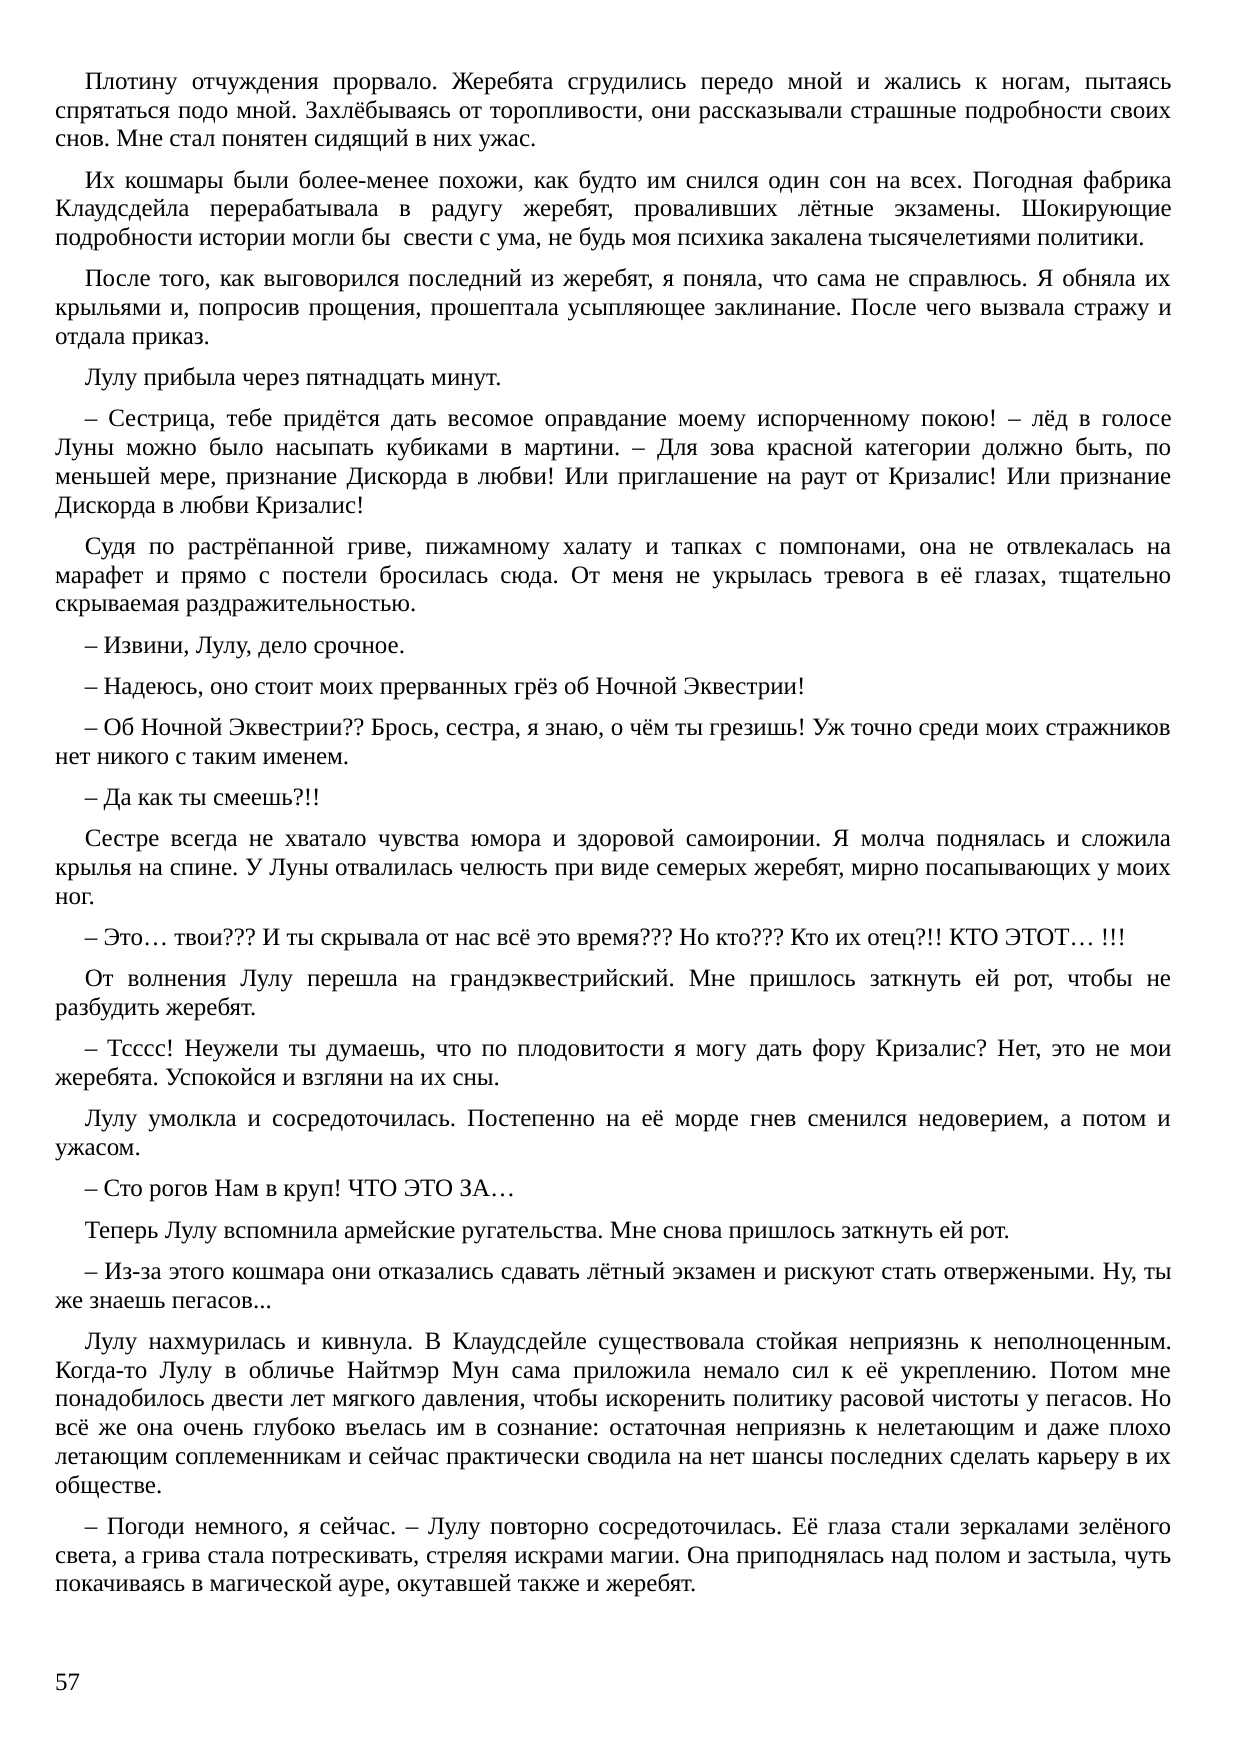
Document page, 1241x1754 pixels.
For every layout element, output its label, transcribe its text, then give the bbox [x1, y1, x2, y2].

text – Извини, Лулу, дело срочное. [55, 630, 1173, 658]
text – Надеюсь, оно стоит моих прерванных грёз об Ночной Эквестрии! [55, 671, 1173, 700]
text – Сто рогов Нам в круп! ЧТО ЭТО ЗА… [55, 1173, 1173, 1202]
text Теперь Лулу вспомнила армейские ругательства. Мне снова пришлось заткнуть ей рот. [55, 1215, 1173, 1243]
text Судя по растрёпанной гриве, пижамному халату и тапках с помпонами, она не отвлекалась на марафет и прямо с постели бросилась сюда. От меня не укрылась тревога в её глазах, тщательно скрываемая раздражительностью. [55, 531, 1173, 617]
text Лулу умолкла и сосредоточилась. Постепенно на её морде гнев сменился недоверием, а потом и ужасом. [55, 1103, 1173, 1161]
text Лулу прибыла через пятнадцать минут. [55, 362, 1173, 391]
text – Из-за этого кошмара они отказались сдавать лётный экзамен и рискуют стать отвержеными. Ну, ты же знаешь пегасов... [55, 1256, 1173, 1313]
text – Погоди немного, я сейчас. – Лулу повторно сосредоточилась. Её глаза стали зеркалами зелёного света, а грива стала потрескивать, стреляя искрами магии. Она приподнялась над полом и застыла, чуть покачиваясь в магической ауре, окутавшей также и жеребят. [55, 1511, 1173, 1597]
text Лулу нахмурилась и кивнула. В Клаудсдейле существовала стойкая неприязнь к неполноценным. Когда-то Лулу в обличье Найтмэр Мун сама приложила немало сил к её укреплению. Потом мне понадобилось двести лет мягкого давления, чтобы искоренить политику расовой чистоты у пегасов. Но всё же она очень глубоко въелась им в сознание: остаточная неприязнь к нелетающим и даже плохо летающим соплеменникам и сейчас практически сводила на нет шансы последних сделать карьеру в их обществе. [55, 1326, 1173, 1498]
text От волнения Лулу перешла на грандэквестрийский. Мне пришлось заткнуть ей рот, чтобы не разбудить жеребят. [55, 963, 1173, 1021]
text Сестре всегда не хватало чувства юмора и здоровой самоиронии. Я молча поднялась и сложила крылья на спине. У Луны отвалилась челюсть при виде семерых жеребят, мирно посапывающих у моих ног. [55, 823, 1173, 910]
text – Это… твои??? И ты скрывала от нас всё это время??? Но кто??? Кто их отец?!! КТО ЭТОТ… !!! [55, 922, 1173, 951]
text Их кошмары были более-менее похожи, как будто им снился один сон на всех. Погодная фабрика Клаудсдейла перерабатывала в радугу жеребят, проваливших лётные экзамены. Шокирующие подробности истории могли бы свести с ума, не будь моя психика закалена тысячелетиями политики. [55, 165, 1173, 251]
text – Тсссс! Неужели ты думаешь, что по плодовитости я могу дать фору Кризалис? Нет, это не мои жеребята. Успокойся и взгляни на их сны. [55, 1033, 1173, 1091]
text Плотину отчуждения прорвало. Жеребята сгрудились передо мной и жались к ногам, пытаясь спрятаться подо мной. Захлёбываясь от торопливости, они рассказывали страшные подробности своих снов. Мне стал понятен сидящий в них ужас. [55, 66, 1173, 152]
text – Сестрица, тебе придётся дать весомое оправдание моему испорченному покою! – лёд в голосе Луны можно было насыпать кубиками в мартини. – Для зова красной категории должно быть, по меньшей мере, признание Дискорда в любви! Или приглашение на раут от Кризалис! Или признание Дискорда в любви Кризалис! [55, 403, 1173, 518]
text – Да как ты смеешь?!! [55, 782, 1173, 811]
text После того, как выговорился последний из жеребят, я поняла, что сама не справлюсь. Я обняла их крыльями и, попросив прощения, прошептала усыпляющее заклинание. После чего вызвала стражу и отдала приказ. [55, 263, 1173, 350]
text – Об Ночной Эквестрии?? Брось, сестра, я знаю, о чём ты грезишь! Уж точно среди моих стражников нет никого с таким именем. [55, 712, 1173, 770]
